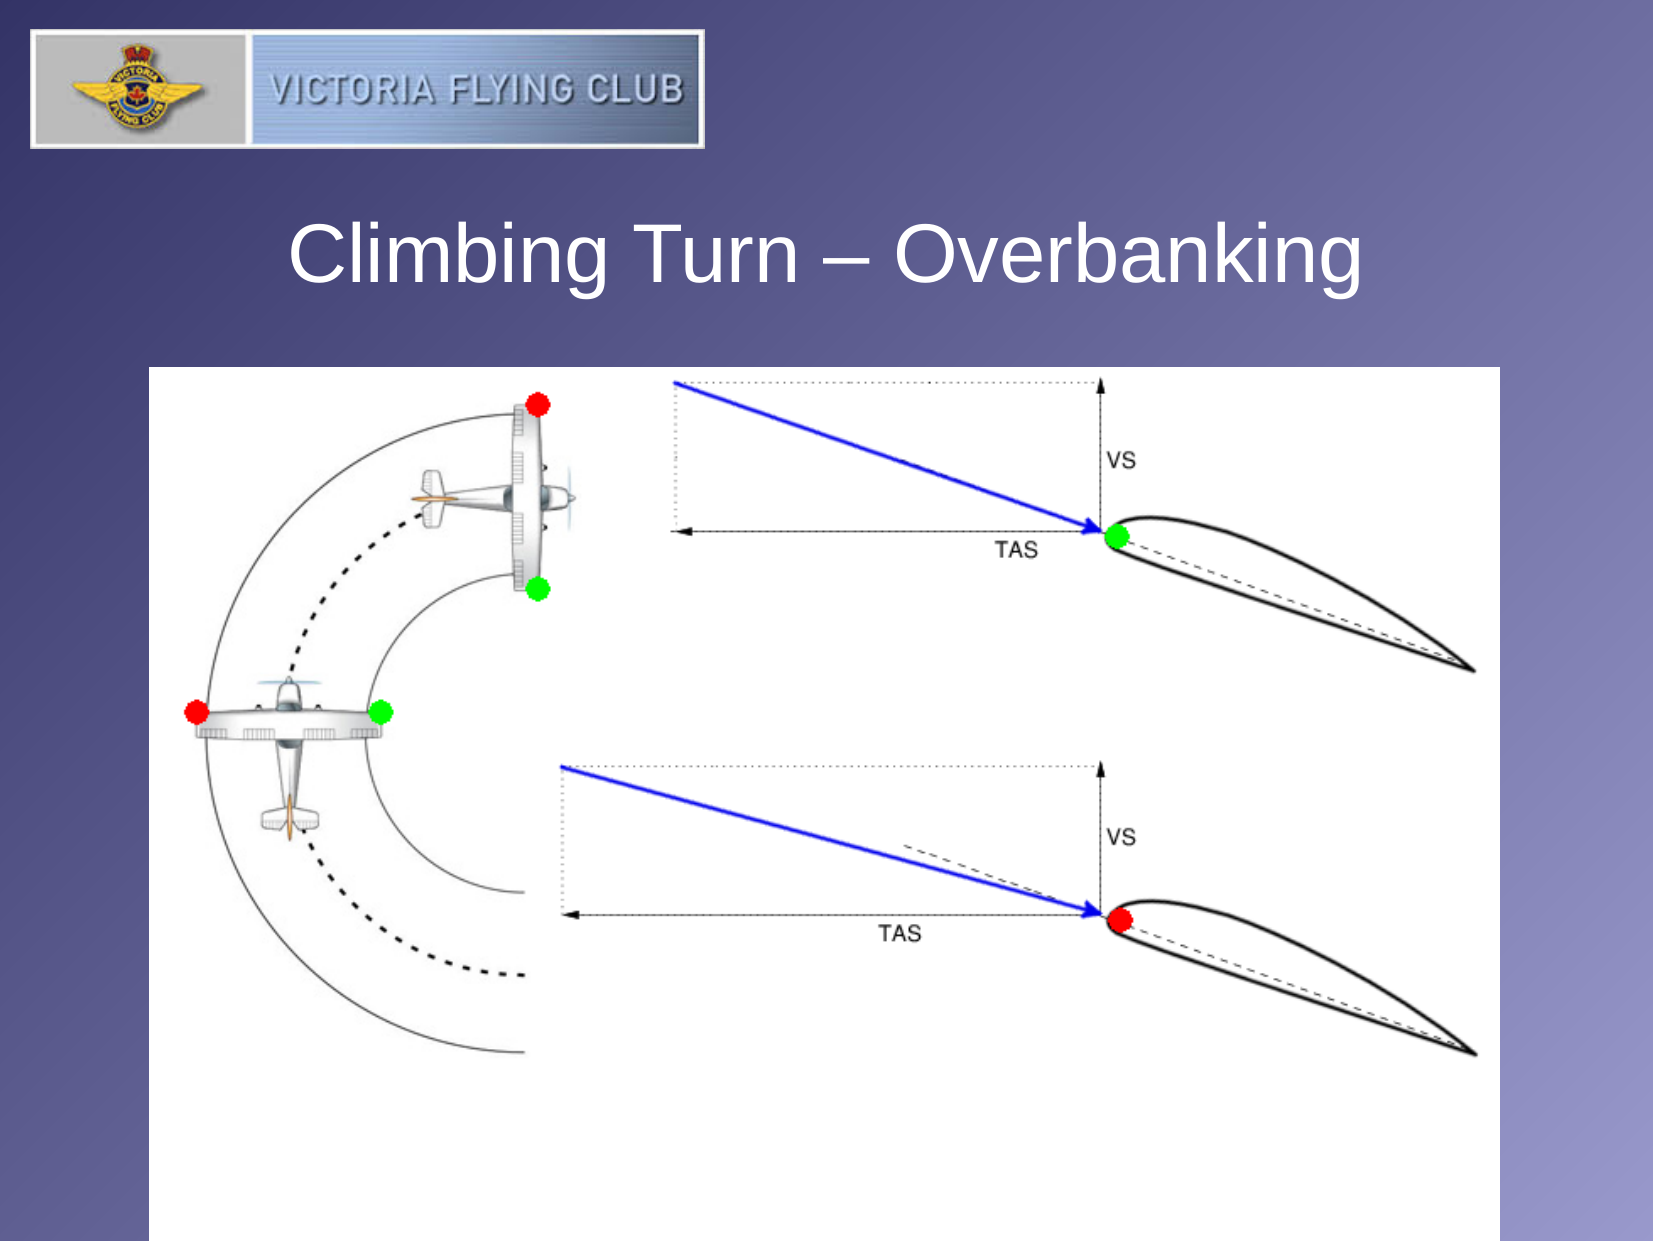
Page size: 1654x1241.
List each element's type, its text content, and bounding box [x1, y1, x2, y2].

picture [149, 367, 1500, 1241]
title Climbing Turn – Overbanking [82, 150, 1571, 358]
picture [30, 29, 705, 149]
